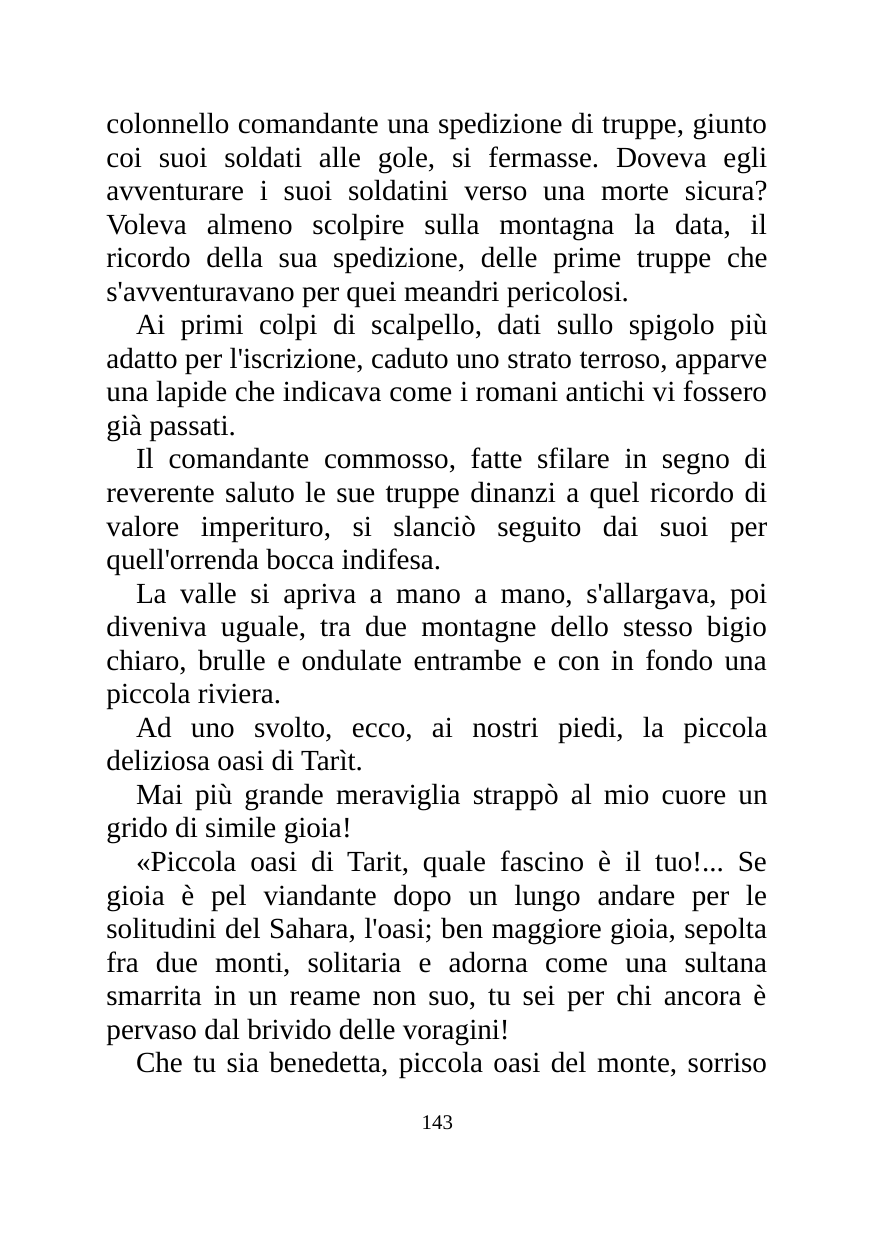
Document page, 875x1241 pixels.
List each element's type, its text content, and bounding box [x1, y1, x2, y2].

text Ai primi colpi di scalpello, dati sullo spigolo più adatto per l'iscrizione, caduto uno strato terroso, apparve una lapide che indicava come i romani antichi vi fossero già passati. [106, 307, 768, 442]
text La valle si apriva a mano a mano, s'allargava, poi diveniva uguale, tra due montagne dello stesso bigio chiaro, brulle e ondulate entrambe e con in fondo una piccola riviera. [106, 576, 768, 710]
text Il comandante commosso, fatte sfilare in segno di reverente saluto le sue truppe dinanzi a quel ricordo di valore imperituro, si slanciò seguito dai suoi per quell'orrenda bocca indifesa. [106, 442, 768, 576]
text Ad uno svolto, ecco, ai nostri piedi, la piccola deliziosa oasi di Tarìt. [106, 710, 768, 777]
text colonnello comandante una spedizione di truppe, giunto coi suoi soldati alle gole, si fermasse. Doveva egli avventurare i suoi soldatini verso una morte sicura? Voleva almeno scolpire sulla montagna la data, il ricordo della sua spedizione, delle prime truppe che s'avventuravano per quei meandri pericolosi. [106, 106, 768, 307]
text «Piccola oasi di Tarit, quale fascino è il tuo!... Se gioia è pel viandante dopo un lungo andare per le solitudini del Sahara, l'oasi; ben maggiore gioia, sepolta fra due monti, solitaria e adorna come una sultana smarrita in un reame non suo, tu sei per chi ancora è pervaso dal brivido delle voragini! [106, 844, 768, 1045]
text Mai più grande meraviglia strappò al mio cuore un grido di simile gioia! [106, 777, 768, 844]
text Che tu sia benedetta, piccola oasi del monte, sorriso [106, 1045, 768, 1079]
